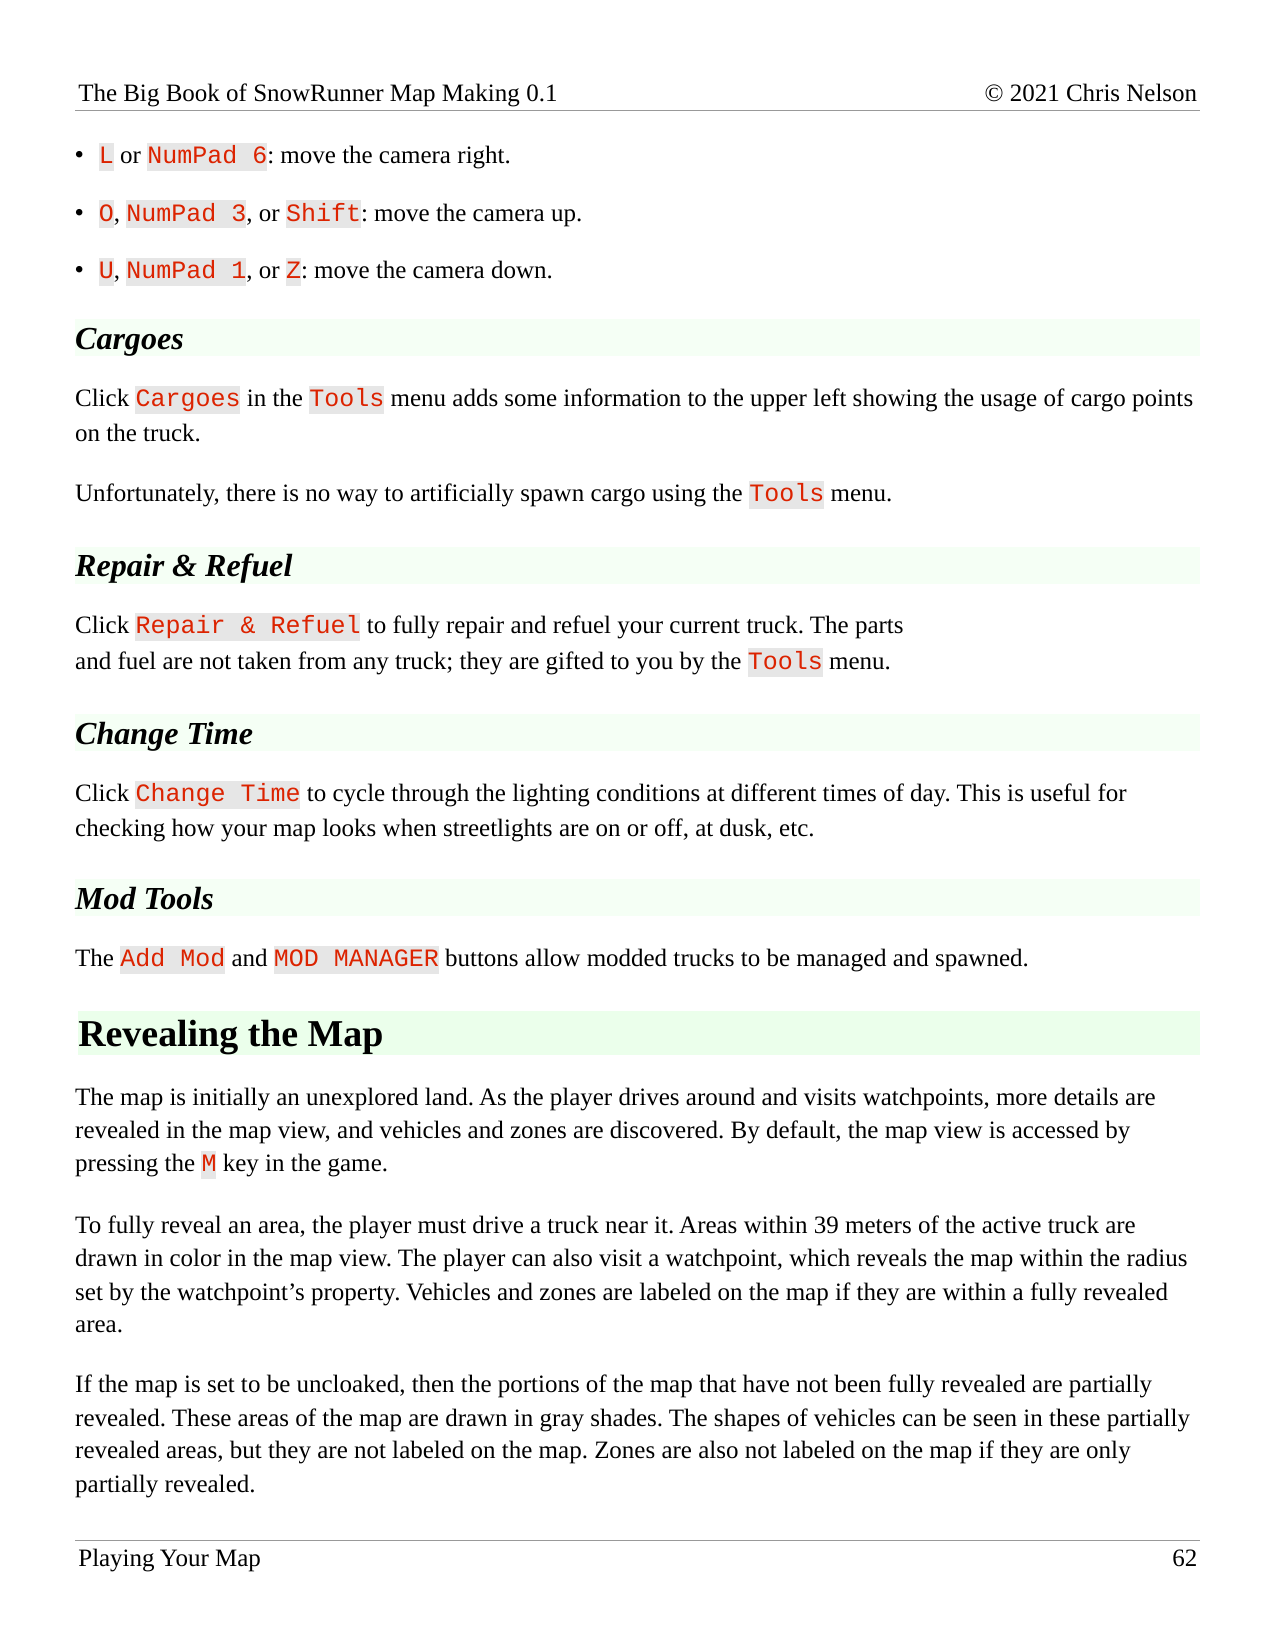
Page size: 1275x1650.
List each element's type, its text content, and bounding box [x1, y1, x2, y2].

list L or NumPad 6: move the camera right. [75, 140, 1200, 171]
text If the map is set to be uncloaked, then the portions of the map that have not been fully revealed are partially revealed. These areas of the map are drawn in gray shades. The shapes of vehicles can be seen in these partially revealed areas, but they are not labeled on the map. Zones are also not labeled on the map if they are only partially revealed. [75, 1369, 1200, 1497]
text Click Cargoes in the Tools menu adds some information to the upper left showing the usage of cargo points on the truck. [75, 383, 1200, 447]
text Click Change Time to cycle through the lighting conditions at different times of day. This is useful for checking how your map looks when streetlights are on or off, at dusk, etc. [75, 778, 1200, 842]
text Click Repair & Refuel to fully repair and refuel your current truck. The parts and fuel are not taken from any truck; they are gifted to you by the Tools menu. [75, 611, 1200, 677]
subtitle Cargoes [75, 319, 1200, 356]
text The Add Mod and MOD MANAGER buttons allow modded trucks to be managed and spawned. [75, 943, 1200, 974]
text Unfortunately, there is no way to artificially spawn cargo using the Tools menu. [75, 478, 1200, 509]
text The map is initially an unexplored land. As the player drives around and visits watchpoints, more details are revealed in the map view, and vehicles and zones are discovered. By default, the map view is accessed by pressing the M key in the game. [75, 1082, 1200, 1179]
subtitle Mod Tools [75, 879, 1200, 916]
subtitle Revealing the Map [78, 1011, 1200, 1055]
list O, NumPad 3, or Shift: move the camera up. [75, 198, 1200, 228]
subtitle Repair & Refuel [75, 547, 1200, 584]
subtitle Change Time [75, 714, 1200, 751]
list U, NumPad 1, or Z: move the camera down. [75, 256, 1200, 286]
text To fully reveal an area, the player must drive a truck near it. Areas within 39 meters of the active truck are drawn in color in the map view. The player can also visit a watchpoint, which reveals the map within the radius set by the watchpoint’s property. Vehicles and zones are labeled on the map if they are within a fully revealed area. [75, 1211, 1200, 1338]
